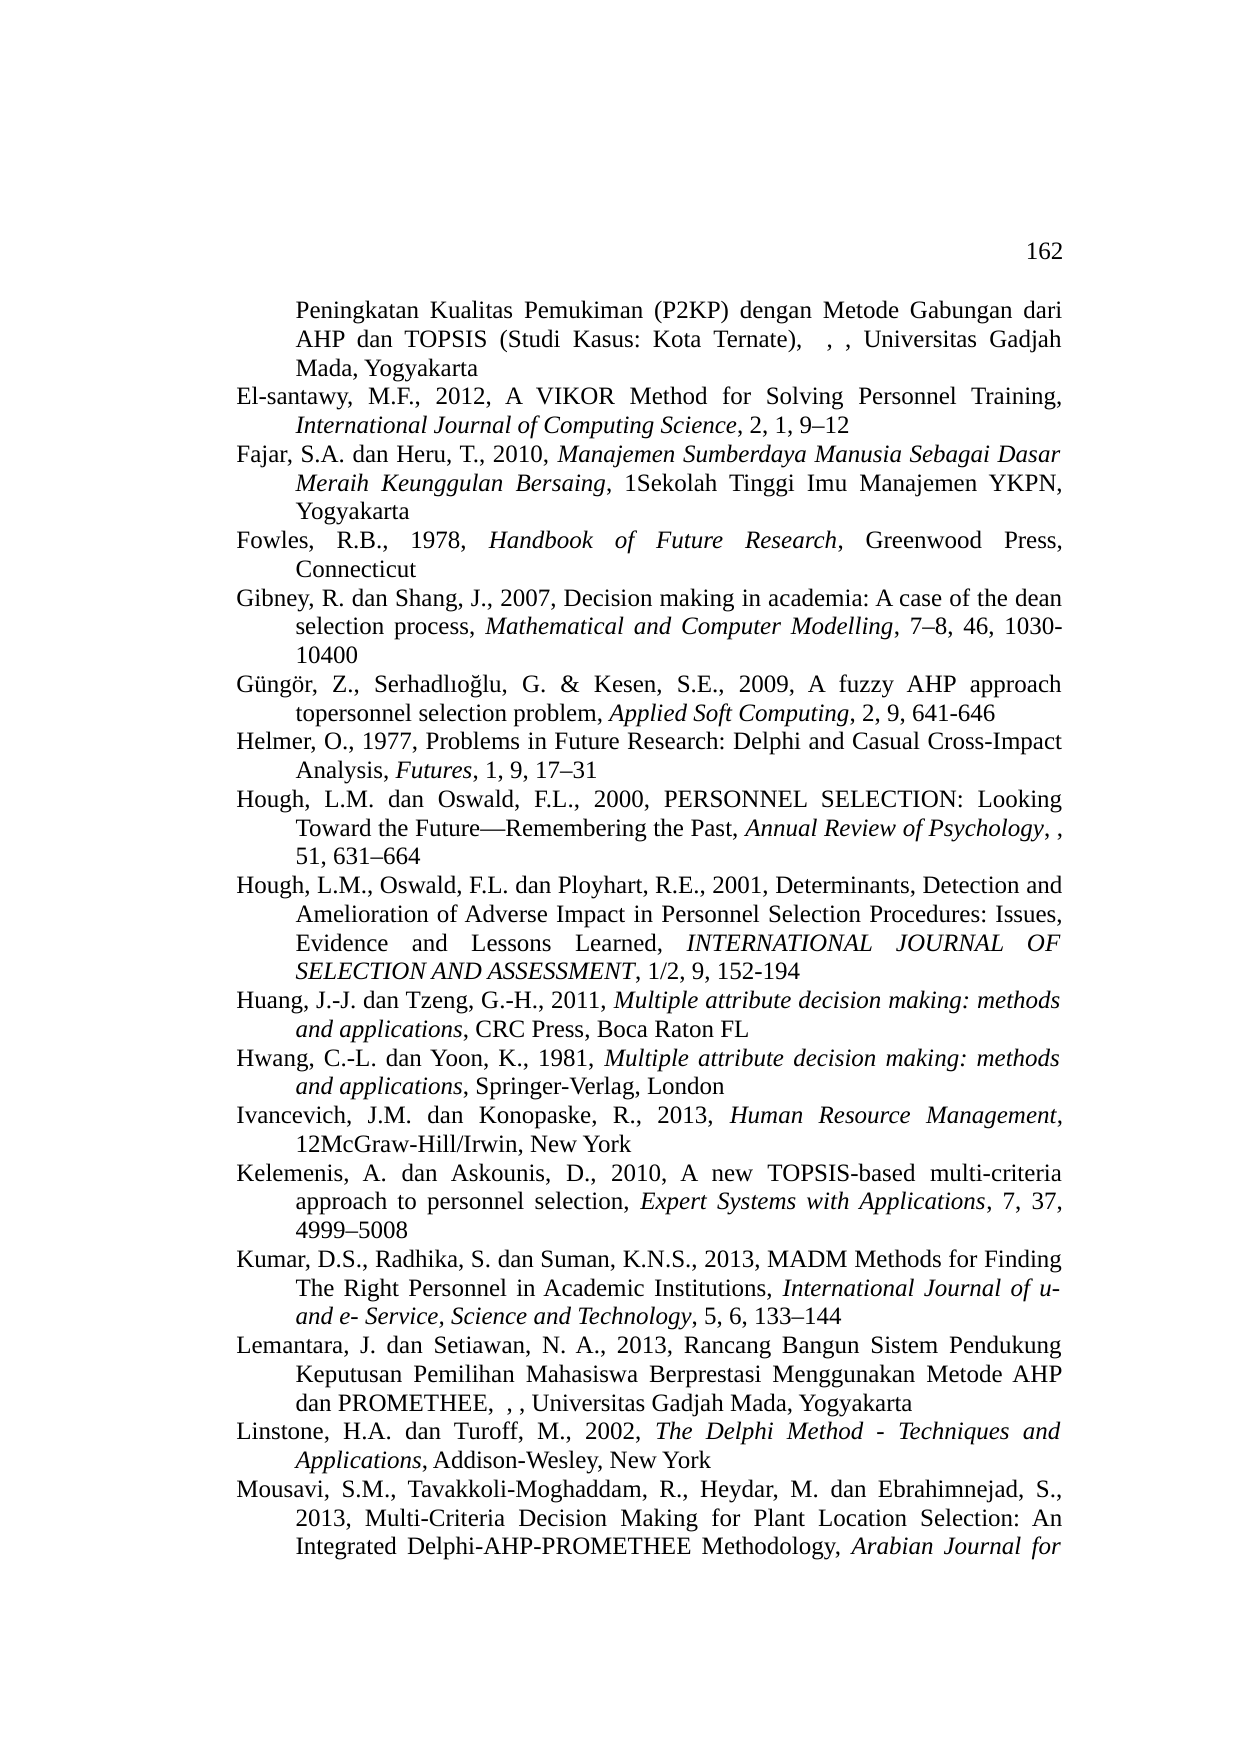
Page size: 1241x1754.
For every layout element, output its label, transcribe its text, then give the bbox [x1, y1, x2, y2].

text Hough, L.M. dan Oswald, F.L., 2000, PERSONNEL SELECTION: Looking Toward the Future—Remembering the Past, Annual Review of Psychology, , 51, 631–664 [236, 784, 1063, 870]
text Kumar, D.S., Radhika, S. dan Suman, K.N.S., 2013, MADM Methods for Finding The Right Personnel in Academic Institutions, International Journal of u- and e- Service, Science and Technology, 5, 6, 133–144 [236, 1244, 1063, 1330]
text Gibney, R. dan Shang, J., 2007, Decision making in academia: A case of the dean selection process, Mathematical and Computer Modelling, 7–8, 46, 1030-10400 [236, 583, 1063, 669]
text Lemantara, J. dan Setiawan, N. A., 2013, Rancang Bangun Sistem Pendukung Keputusan Pemilihan Mahasiswa Berprestasi Menggunakan Metode AHP dan PROMETHEE, , , Universitas Gadjah Mada, Yogyakarta [236, 1330, 1063, 1416]
text Fowles, R.B., 1978, Handbook of Future Research, Greenwood Press, Connecticut [236, 525, 1063, 583]
text Güngör, Z., Serhadlıoğlu, G. & Kesen, S.E., 2009, A fuzzy AHP approach topersonnel selection problem, Applied Soft Computing, 2, 9, 641-646 [236, 669, 1063, 726]
text Peningkatan Kualitas Pemukiman (P2KP) dengan Metode Gabungan dari AHP dan TOPSIS (Studi Kasus: Kota Ternate), , , Universitas Gadjah Mada, Yogyakarta [236, 295, 1063, 381]
text Kelemenis, A. dan Askounis, D., 2010, A new TOPSIS-based multi-criteria approach to personnel selection, Expert Systems with Applications, 7, 37, 4999–5008 [236, 1158, 1063, 1244]
text El-santawy, M.F., 2012, A VIKOR Method for Solving Personnel Training, International Journal of Computing Science, 2, 1, 9–12 [236, 381, 1063, 439]
text Hough, L.M., Oswald, F.L. dan Ployhart, R.E., 2001, Determinants, Detection and Amelioration of Adverse Impact in Personnel Selection Procedures: Issues, Evidence and Lessons Learned, INTERNATIONAL JOURNAL OF SELECTION AND ASSESSMENT, 1/2, 9, 152-194 [236, 870, 1063, 985]
text Fajar, S.A. dan Heru, T., 2010, Manajemen Sumberdaya Manusia Sebagai Dasar Meraih Keunggulan Bersaing, 1Sekolah Tinggi Imu Manajemen YKPN, Yogyakarta [236, 439, 1063, 525]
text Huang, J.-J. dan Tzeng, G.-H., 2011, Multiple attribute decision making: methods and applications, CRC Press, Boca Raton FL [236, 985, 1063, 1043]
text Hwang, C.-L. dan Yoon, K., 1981, Multiple attribute decision making: methods and applications, Springer-Verlag, London [236, 1043, 1063, 1100]
text Linstone, H.A. dan Turoff, M., 2002, The Delphi Method - Techniques and Applications, Addison-Wesley, New York [236, 1416, 1063, 1474]
text Ivancevich, J.M. dan Konopaske, R., 2013, Human Resource Management, 12McGraw-Hill/Irwin, New York [236, 1100, 1063, 1158]
text Mousavi, S.M., Tavakkoli-Moghaddam, R., Heydar, M. dan Ebrahimnejad, S., 2013, Multi-Criteria Decision Making for Plant Location Selection: An Integrated Delphi-AHP-PROMETHEE Methodology, Arabian Journal for [236, 1474, 1063, 1560]
text Helmer, O., 1977, Problems in Future Research: Delphi and Casual Cross-Impact Analysis, Futures, 1, 9, 17–31 [236, 726, 1063, 784]
